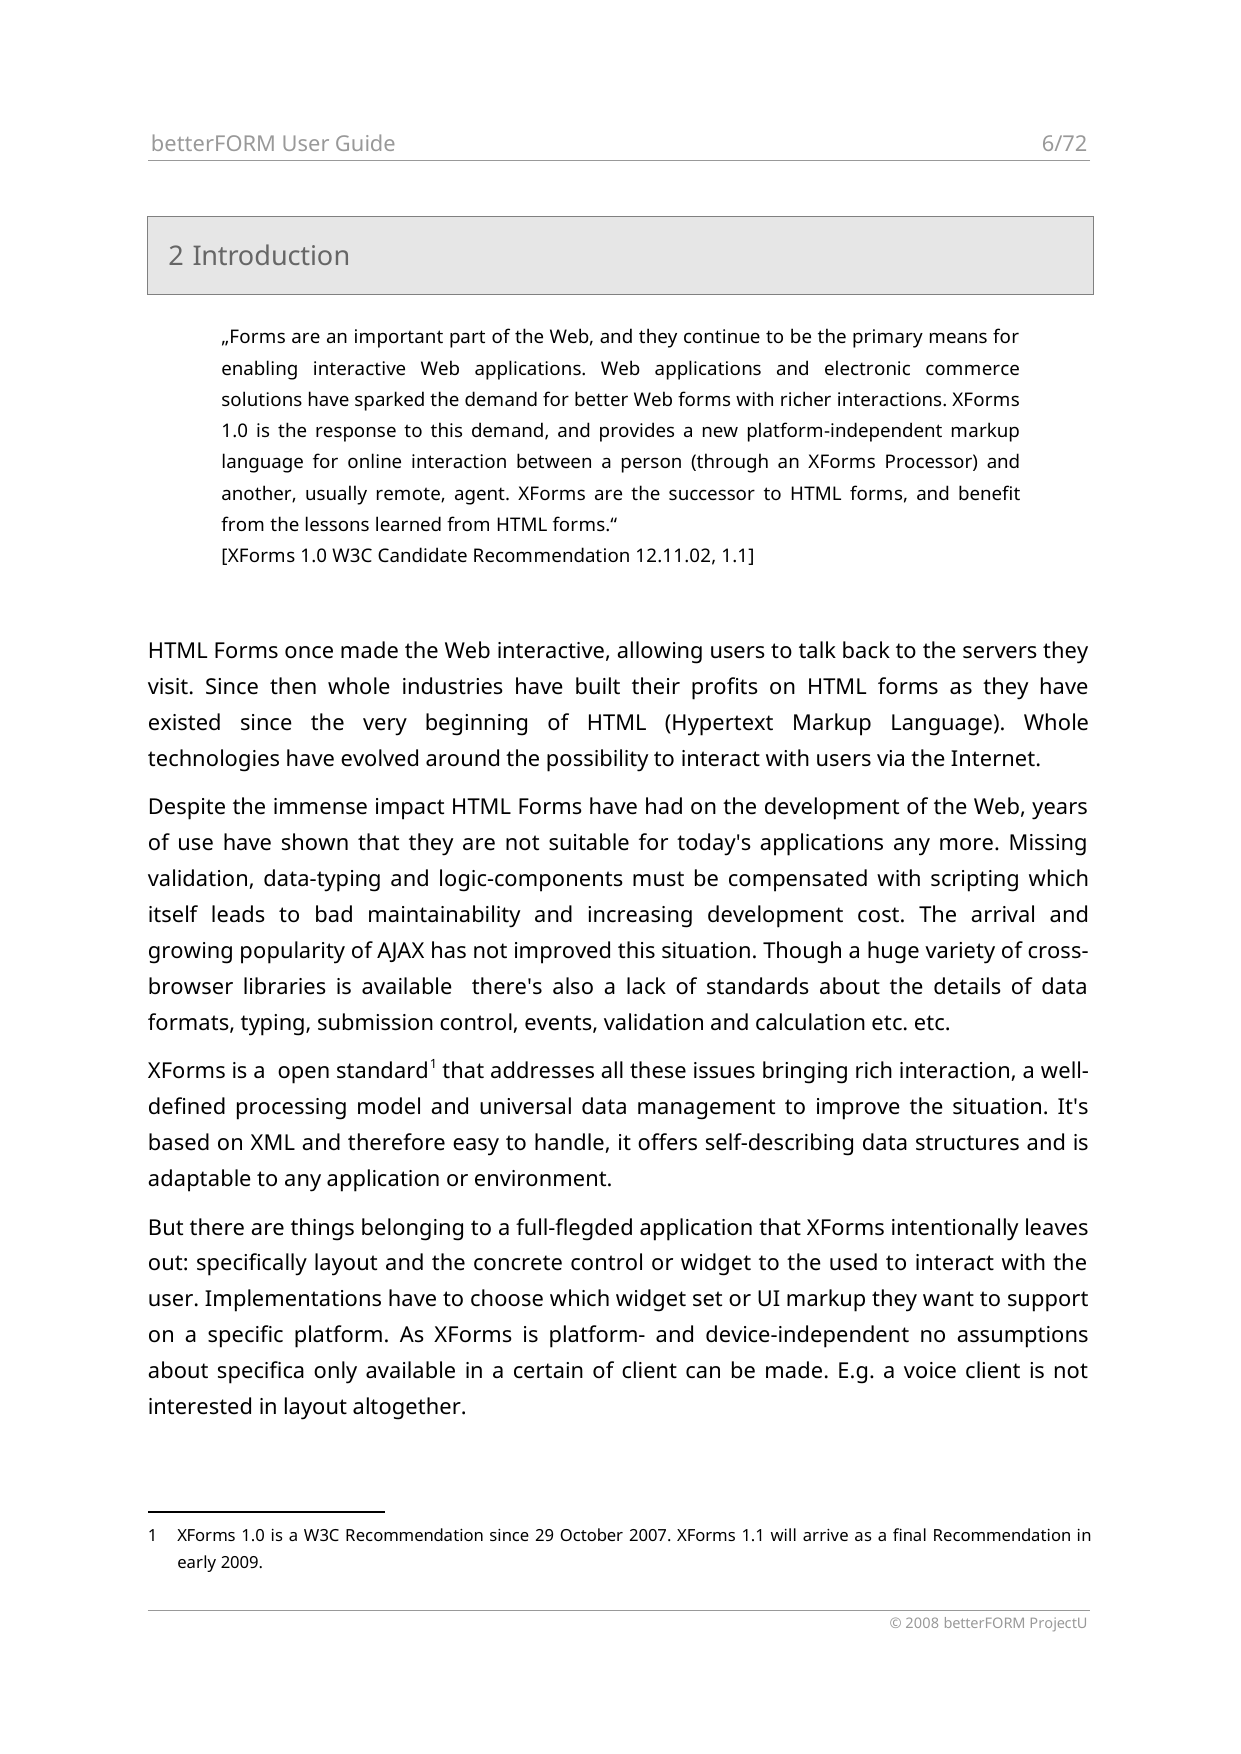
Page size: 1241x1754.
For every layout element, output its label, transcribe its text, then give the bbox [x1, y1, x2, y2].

subtitle Introduction [148, 217, 1093, 294]
text Despite the immense impact HTML Forms have had on the development of the Web, years of use have shown that they are not suitable for today's applications any more. Missing validation, data-typing and logic-components must be compensated with scripting which itself leads to bad maintainability and increasing development cost. The arrival and growing popularity of AJAX has not improved this situation. Though a huge variety of cross-browser libraries is available there's also a lack of standards about the details of data formats, typing, submission control, events, validation and calculation etc. etc. [148, 791, 1090, 1037]
text „Forms are an important part of the Web, and they continue to be the primary means for enabling interactive Web applications. Web applications and electronic commerce solutions have sparked the demand for better Web forms with richer interactions. XForms 1.0 is the response to this demand, and provides a new platform-independent markup language for online interaction between a person (through an XForms Processor) and another, usually remote, agent. XForms are the successor to HTML forms, and benefit from the lessons learned from HTML forms.“ [XForms 1.0 W3C Candidate Recommendation 12.11.02, 1.1] [221, 323, 1021, 568]
text XForms 1.0 is a W3C Recommendation since 29 October 2007. XForms 1.1 will arrive as a final Recommendation in early 2009. [148, 1524, 1093, 1574]
text But there are things belonging to a full-flegded application that XForms intentionally leaves out: specifically layout and the concrete control or widget to the used to interact with the user. Implementations have to choose which widget set or UI markup they want to support on a specific platform. As XForms is platform- and device-independent no assumptions about specifica only available in a certain of client can be made. E.g. a voice client is not interested in layout altogether. [148, 1211, 1090, 1421]
text HTML Forms once made the Web interactive, allowing users to talk back to the servers they visit. Since then whole industries have built their profits on HTML forms as they have existed since the very beginning of HTML (Hypertext Markup Language). Whole technologies have evolved around the possibility to interact with users via the Internet. [148, 635, 1090, 773]
text XForms is a open standard that addresses all these issues bringing rich interaction, a well-defined processing model and universal data management to improve the situation. It's based on XML and therefore easy to handle, it offers self-describing data structures and is adaptable to any application or environment. [148, 1055, 1090, 1193]
